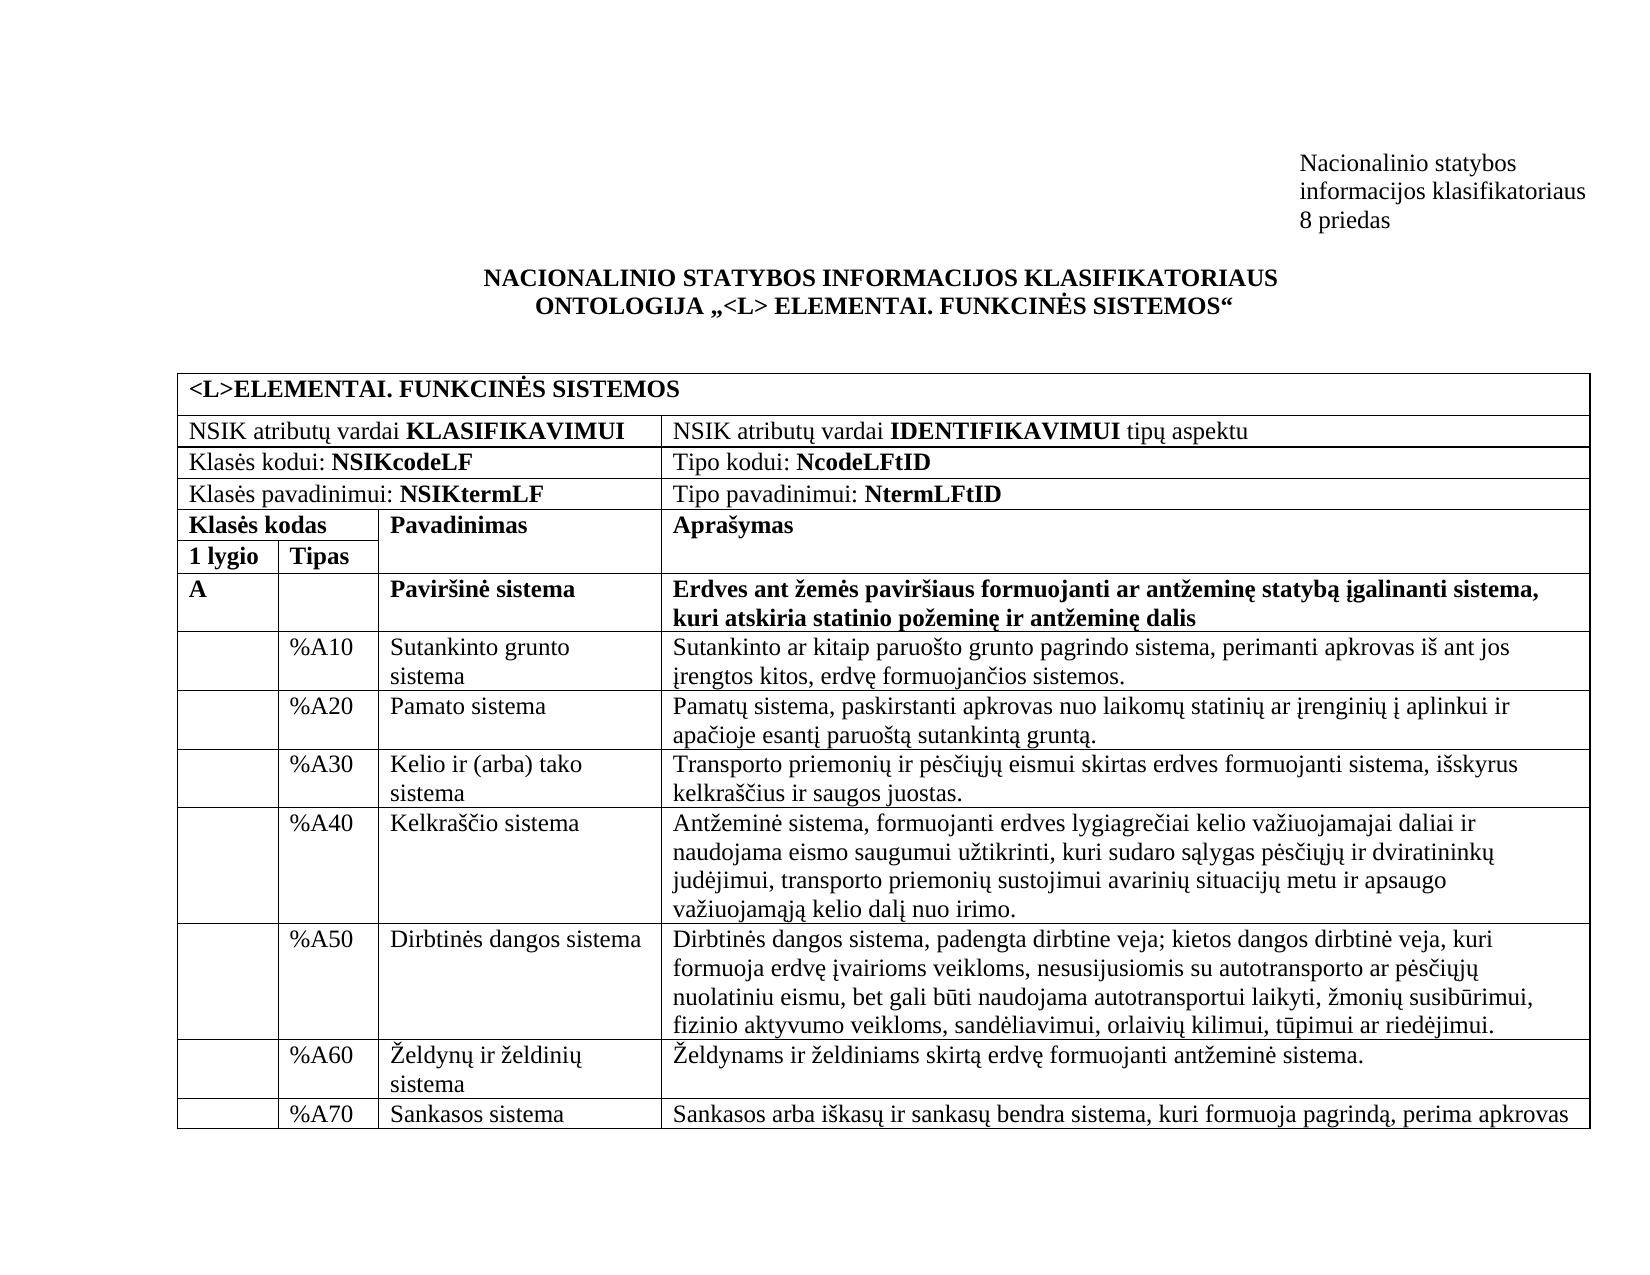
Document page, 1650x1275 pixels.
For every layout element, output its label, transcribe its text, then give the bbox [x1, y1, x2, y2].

table_cell [178, 924, 278, 1039]
table_cell %A20 [279, 691, 378, 748]
table_cell Pamatų sistema, paskirstanti apkrovas nuo laikomų statinių ar įrenginių į aplinkui ir apačioje esantį paruoštą sutankintą gruntą. [662, 691, 1589, 748]
table_cell %A50 [279, 924, 378, 1039]
table_cell NSIK atributų vardai IDENTIFIKAVIMUI tipų aspektu [662, 416, 1589, 446]
table_cell Dirbtinės dangos sistema [379, 924, 661, 1039]
table_cell Želdynams ir želdiniams skirtą erdvę formuojanti antžeminė sistema. [662, 1040, 1589, 1098]
table_cell Sankasos sistema [379, 1099, 661, 1127]
text Nacionalinio statybos informacijos klasifikatoriaus 8 priedas [1299, 148, 1591, 234]
table_header <L>ELEMENTAI. FUNKCINĖS SISTEMOS [178, 374, 1589, 415]
table_cell %A30 [279, 750, 378, 807]
table_cell Klasės kodui: NSIKcodeLF [178, 448, 661, 478]
table_cell [178, 750, 278, 807]
table_cell Želdynų ir želdinių sistema [379, 1040, 661, 1098]
table_cell Pamato sistema [379, 691, 661, 748]
table_cell Klasės pavadinimui: NSIKtermLF [178, 479, 661, 509]
table_cell Kelio ir (arba) tako sistema [379, 750, 661, 807]
table_cell Sutankinto grunto sistema [379, 632, 661, 690]
table_cell %A10 [279, 632, 378, 690]
table_cell %A40 [279, 808, 378, 923]
table_cell Tipo kodui: NcodeLFtID [662, 448, 1589, 478]
table_cell Sutankinto ar kitaip paruošto grunto pagrindo sistema, perimanti apkrovas iš ant jos įrengtos kitos, erdvę formuojančios sistemos. [662, 632, 1589, 690]
table_cell Klasės kodas [178, 510, 378, 540]
table_cell Antžeminė sistema, formuojanti erdves lygiagrečiai kelio važiuojamajai daliai ir naudojama eismo saugumui užtikrinti, kuri sudaro sąlygas pėsčiųjų ir dviratininkų judėjimui, transporto priemonių sustojimui avarinių situacijų metu ir apsaugo važiuojamąją kelio dalį nuo irimo. [662, 808, 1589, 923]
table_cell [178, 808, 278, 923]
table_cell Tipas [279, 541, 378, 573]
table_cell %A60 [279, 1040, 378, 1098]
table_cell %A70 [279, 1099, 378, 1127]
table_cell Tipo pavadinimui: NtermLFtID [662, 479, 1589, 509]
table_cell Erdves ant žemės paviršiaus formuojanti ar antžeminę statybą įgalinanti sistema, kuri atskiria statinio požeminę ir antžeminę dalis [662, 574, 1589, 631]
table_cell [279, 574, 378, 631]
table_cell Transporto priemonių ir pėsčiųjų eismui skirtas erdves formuojanti sistema, išskyrus kelkraščius ir saugos juostas. [662, 750, 1589, 807]
table_cell Sankasos arba iškasų ir sankasų bendra sistema, kuri formuoja pagrindą, perima apkrovas [662, 1099, 1589, 1127]
text ONTOLOGIJA „<L> ELEMENTAI. FUNKCINĖS SISTEMOS“ [177, 291, 1591, 320]
table_cell A [178, 574, 278, 631]
text NACIONALINIO STATYBOS INFORMACIJOS KLASIFIKATORIAUS [177, 263, 1591, 291]
table_cell Paviršinė sistema [379, 574, 661, 631]
table_cell [178, 632, 278, 690]
table_cell Aprašymas [662, 510, 1589, 573]
table_cell [178, 1099, 278, 1127]
table_cell Kelkraščio sistema [379, 808, 661, 923]
table_cell Dirbtinės dangos sistema, padengta dirbtine veja; kietos dangos dirbtinė veja, kuri formuoja erdvę įvairioms veikloms, nesusijusiomis su autotransporto ar pėsčiųjų nuolatiniu eismu, bet gali būti naudojama autotransportui laikyti, žmonių susibūrimui, fizinio aktyvumo veikloms, sandėliavimui, orlaivių kilimui, tūpimui ar riedėjimui. [662, 924, 1589, 1039]
table_cell Pavadinimas [379, 510, 661, 573]
table_cell [178, 691, 278, 748]
table_cell 1 lygio [178, 541, 278, 573]
table_cell [178, 1040, 278, 1098]
table_cell NSIK atributų vardai KLASIFIKAVIMUI [178, 416, 661, 446]
